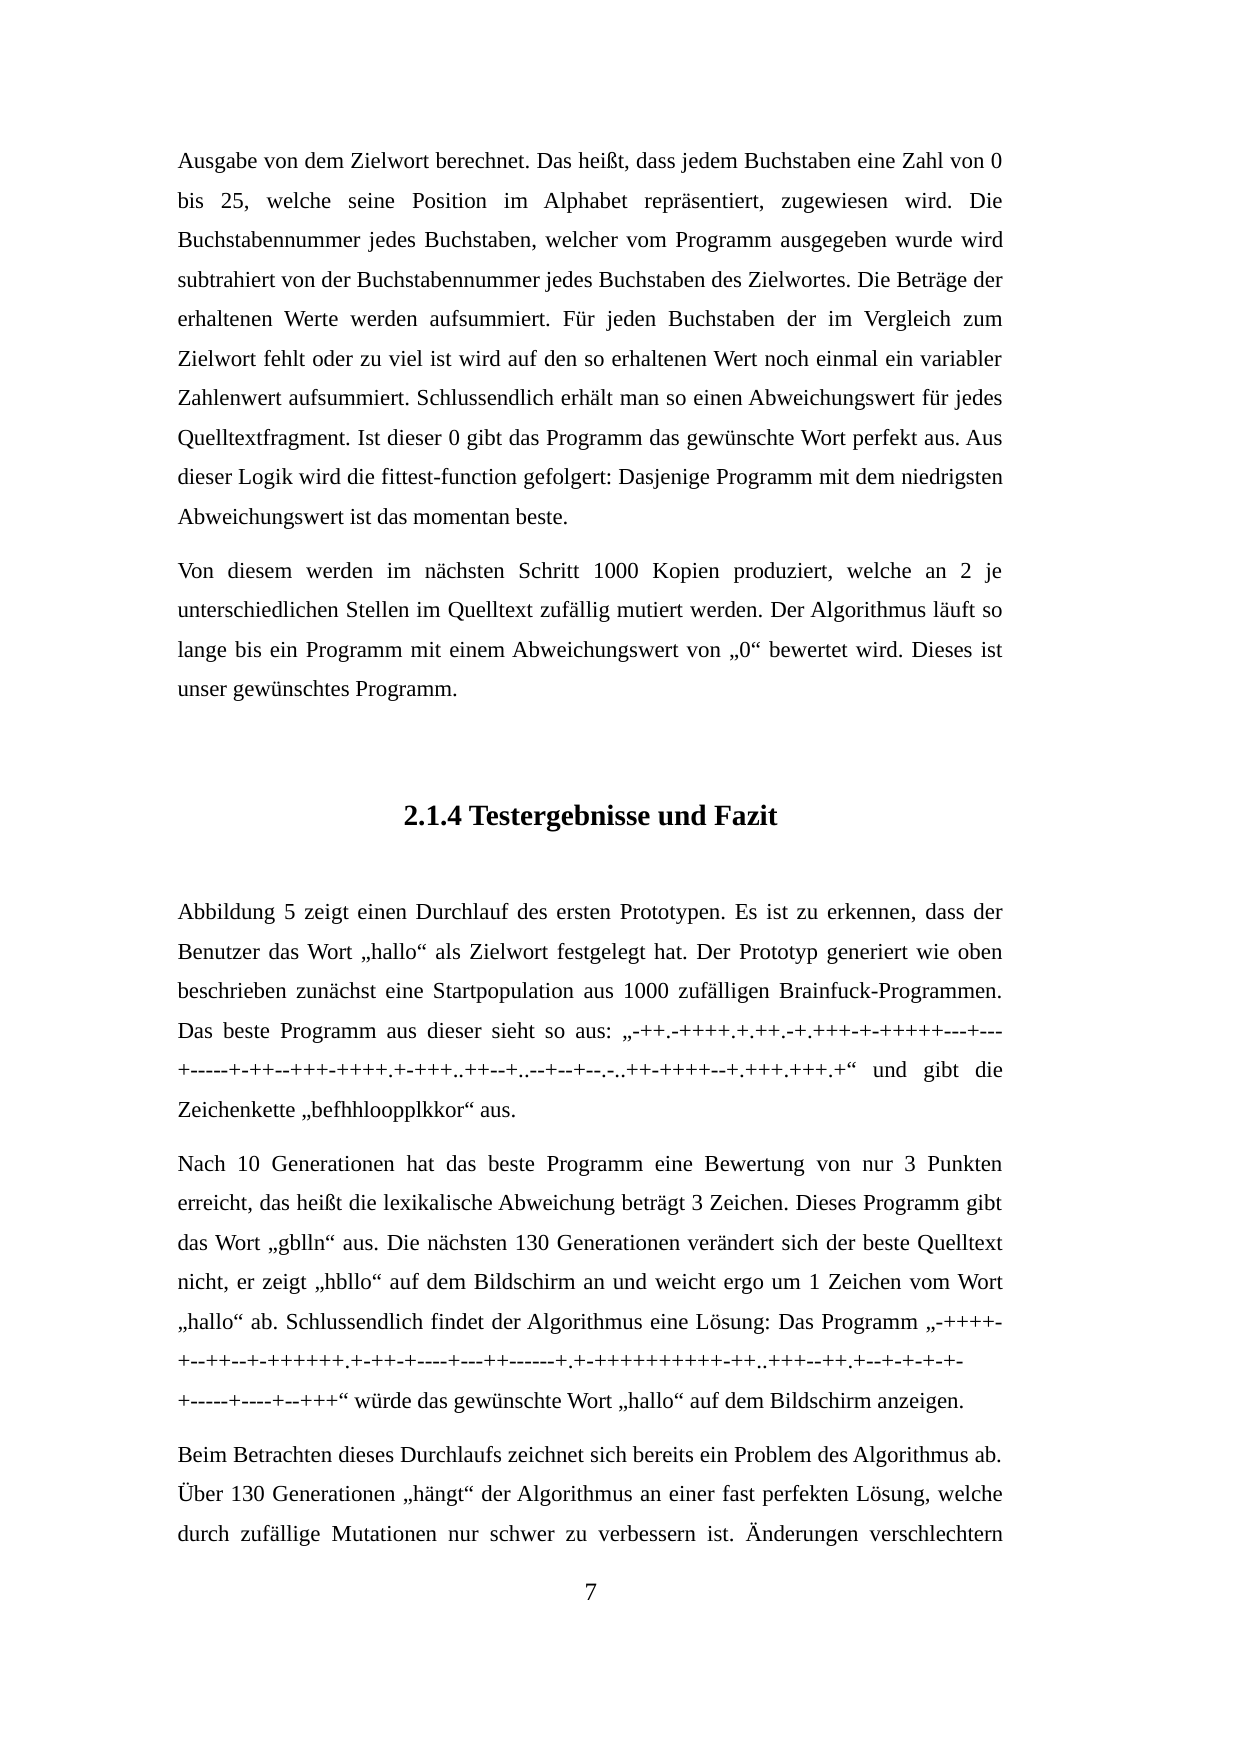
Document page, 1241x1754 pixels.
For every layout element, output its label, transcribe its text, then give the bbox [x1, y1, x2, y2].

text Abbildung 5 zeigt einen Durchlauf des ersten Prototypen. Es ist zu erkennen, dass der Benutzer das Wort „hallo“ als Zielwort festgelegt hat. Der Prototyp generiert wie oben beschrieben zunächst eine Startpopulation aus 1000 zufälligen Brainfuck-Programmen. Das beste Programm aus dieser sieht so aus: „-++.-++++.+.++.-+.+++-+-+++++---+---+-----+-++--+++-++++.+-+++..++--+..--+--+--.-..++-++++--+.+++.+++.+“ und gibt die Zeichenkette „befhhloopplkkor“ aus. [177, 898, 1004, 1122]
text Von diesem werden im nächsten Schritt 1000 Kopien produziert, welche an 2 je unterschiedlichen Stellen im Quelltext zufällig mutiert werden. Der Algorithmus läuft so lange bis ein Programm mit einem Abweichungswert von „0“ bewertet wird. Dieses ist unser gewünschtes Programm. [177, 557, 1004, 702]
subtitle 2.1.4 Testergebnisse und Fazit [177, 798, 1004, 832]
text Nach 10 Generationen hat das beste Programm eine Bewertung von nur 3 Punkten erreicht, das heißt die lexikalische Abweichung beträgt 3 Zeichen. Dieses Programm gibt das Wort „gblln“ aus. Die nächsten 130 Generationen verändert sich der beste Quelltext nicht, er zeigt „hbllo“ auf dem Bildschirm an und weicht ergo um 1 Zeichen vom Wort „hallo“ ab. Schlussendlich findet der Algorithmus eine Lösung: Das Programm „-++++-+--++--+-++++++.+-++-+----+---++------+.+-++++++++++-++..+++--++.+--+-+-+-+-+-----+----+--+++“ würde das gewünschte Wort „hallo“ auf dem Bildschirm anzeigen. [177, 1150, 1004, 1413]
text Beim Betrachten dieses Durchlaufs zeichnet sich bereits ein Problem des Algorithmus ab. Über 130 Generationen „hängt“ der Algorithmus an einer fast perfekten Lösung, welche durch zufällige Mutationen nur schwer zu verbessern ist. Änderungen verschlechtern [177, 1441, 1004, 1546]
text Ausgabe von dem Zielwort berechnet. Das heißt, dass jedem Buchstaben eine Zahl von 0 bis 25, welche seine Position im Alphabet repräsentiert, zugewiesen wird. Die Buchstabennummer jedes Buchstaben, welcher vom Programm ausgegeben wurde wird subtrahiert von der Buchstabennummer jedes Buchstaben des Zielwortes. Die Beträge der erhaltenen Werte werden aufsummiert. Für jeden Buchstaben der im Vergleich zum Zielwort fehlt oder zu viel ist wird auf den so erhaltenen Wert noch einmal ein variabler Zahlenwert aufsummiert. Schlussendlich erhält man so einen Abweichungswert für jedes Quelltextfragment. Ist dieser 0 gibt das Programm das gewünschte Wort perfekt aus. Aus dieser Logik wird die fittest-function gefolgert: Dasjenige Programm mit dem niedrigsten Abweichungswert ist das momentan beste. [177, 148, 1004, 529]
